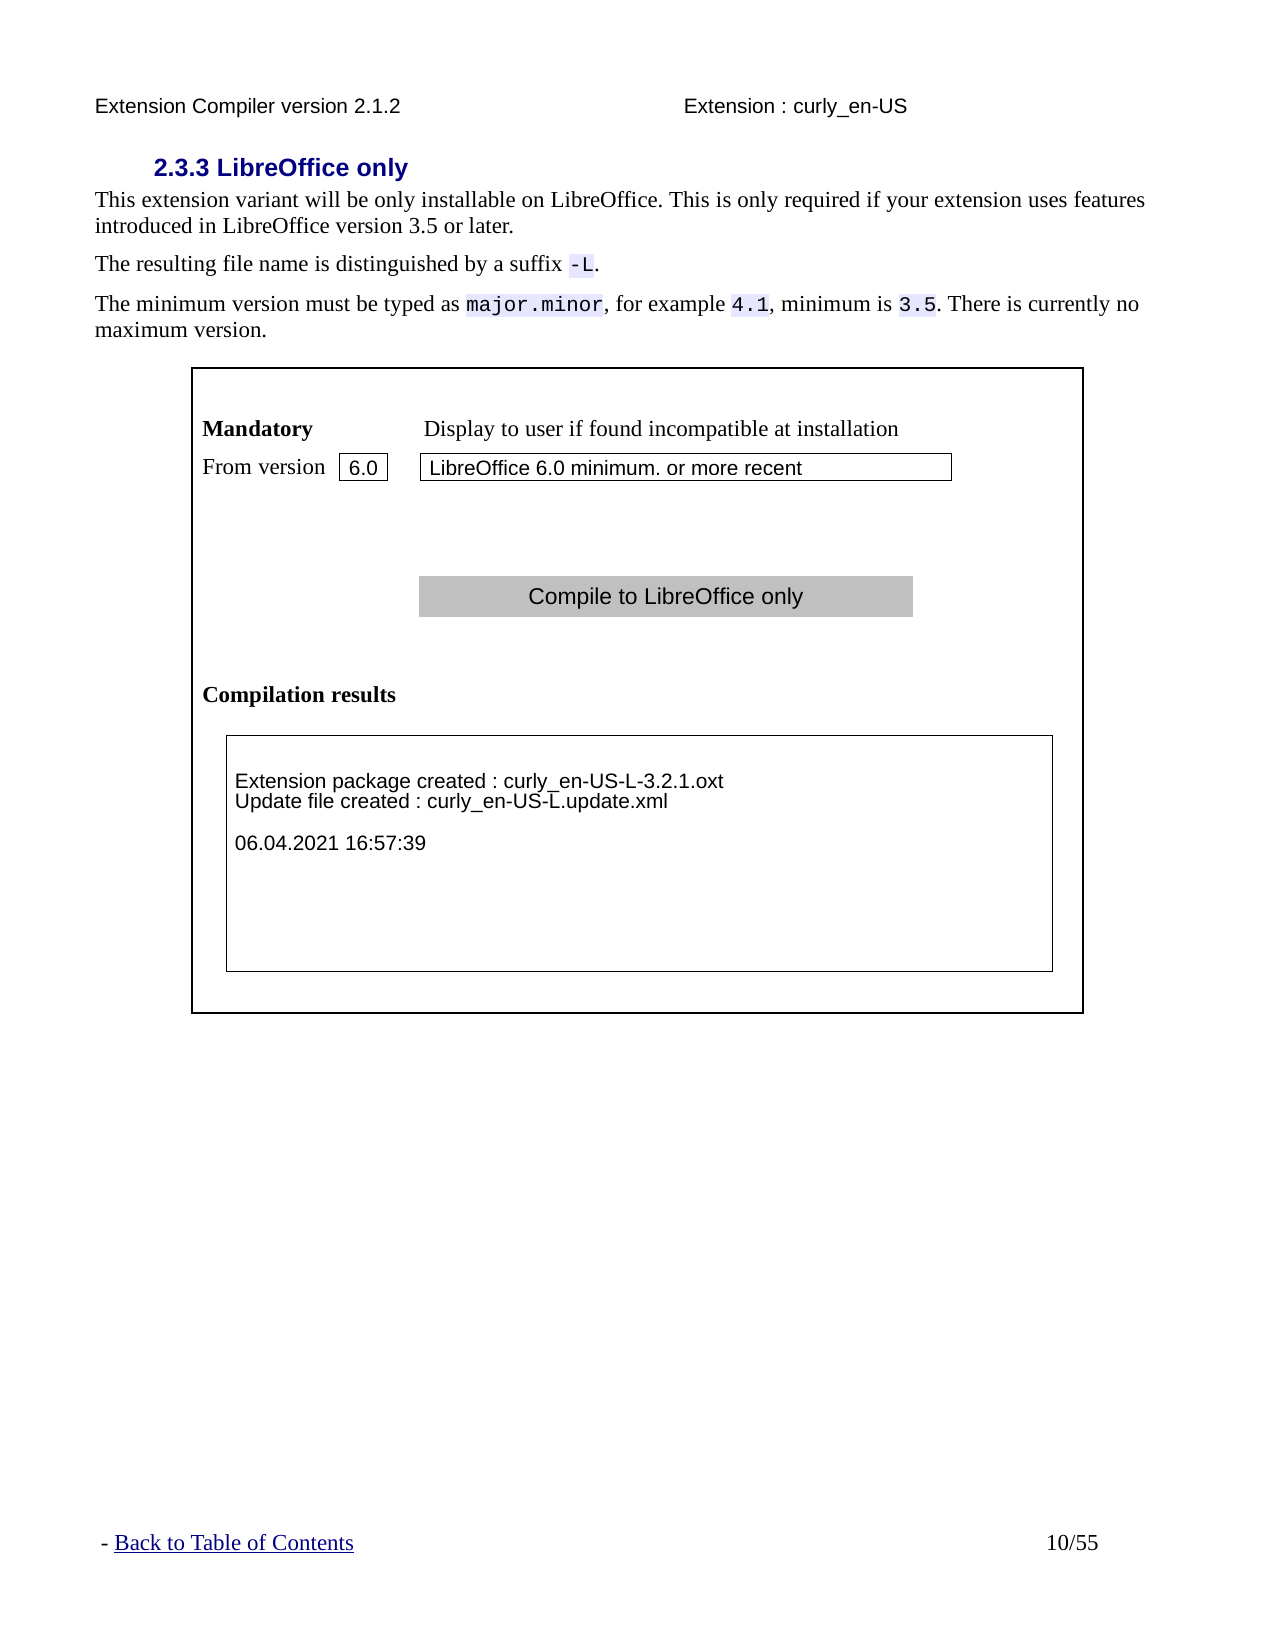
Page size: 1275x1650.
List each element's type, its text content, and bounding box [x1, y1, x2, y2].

text [388, 454, 420, 480]
text From version [202, 454, 339, 480]
subtitle LibreOffice only [153, 153, 1181, 181]
text This extension variant will be only installable on LibreOffice. This is only required if your extension uses features introduced in LibreOffice version 3.5 or later. [94, 187, 1181, 238]
text Compilation results [202, 682, 1073, 708]
text [952, 454, 1073, 480]
text The resulting file name is distinguished by a suffix -L. [94, 251, 1181, 278]
text The minimum version must be typed as major.minor, for example 4.1, minimum is 3.5. There is currently no maximum version. [94, 290, 1181, 343]
text Mandatory Display to user if found incompatible at installation [202, 416, 1073, 442]
